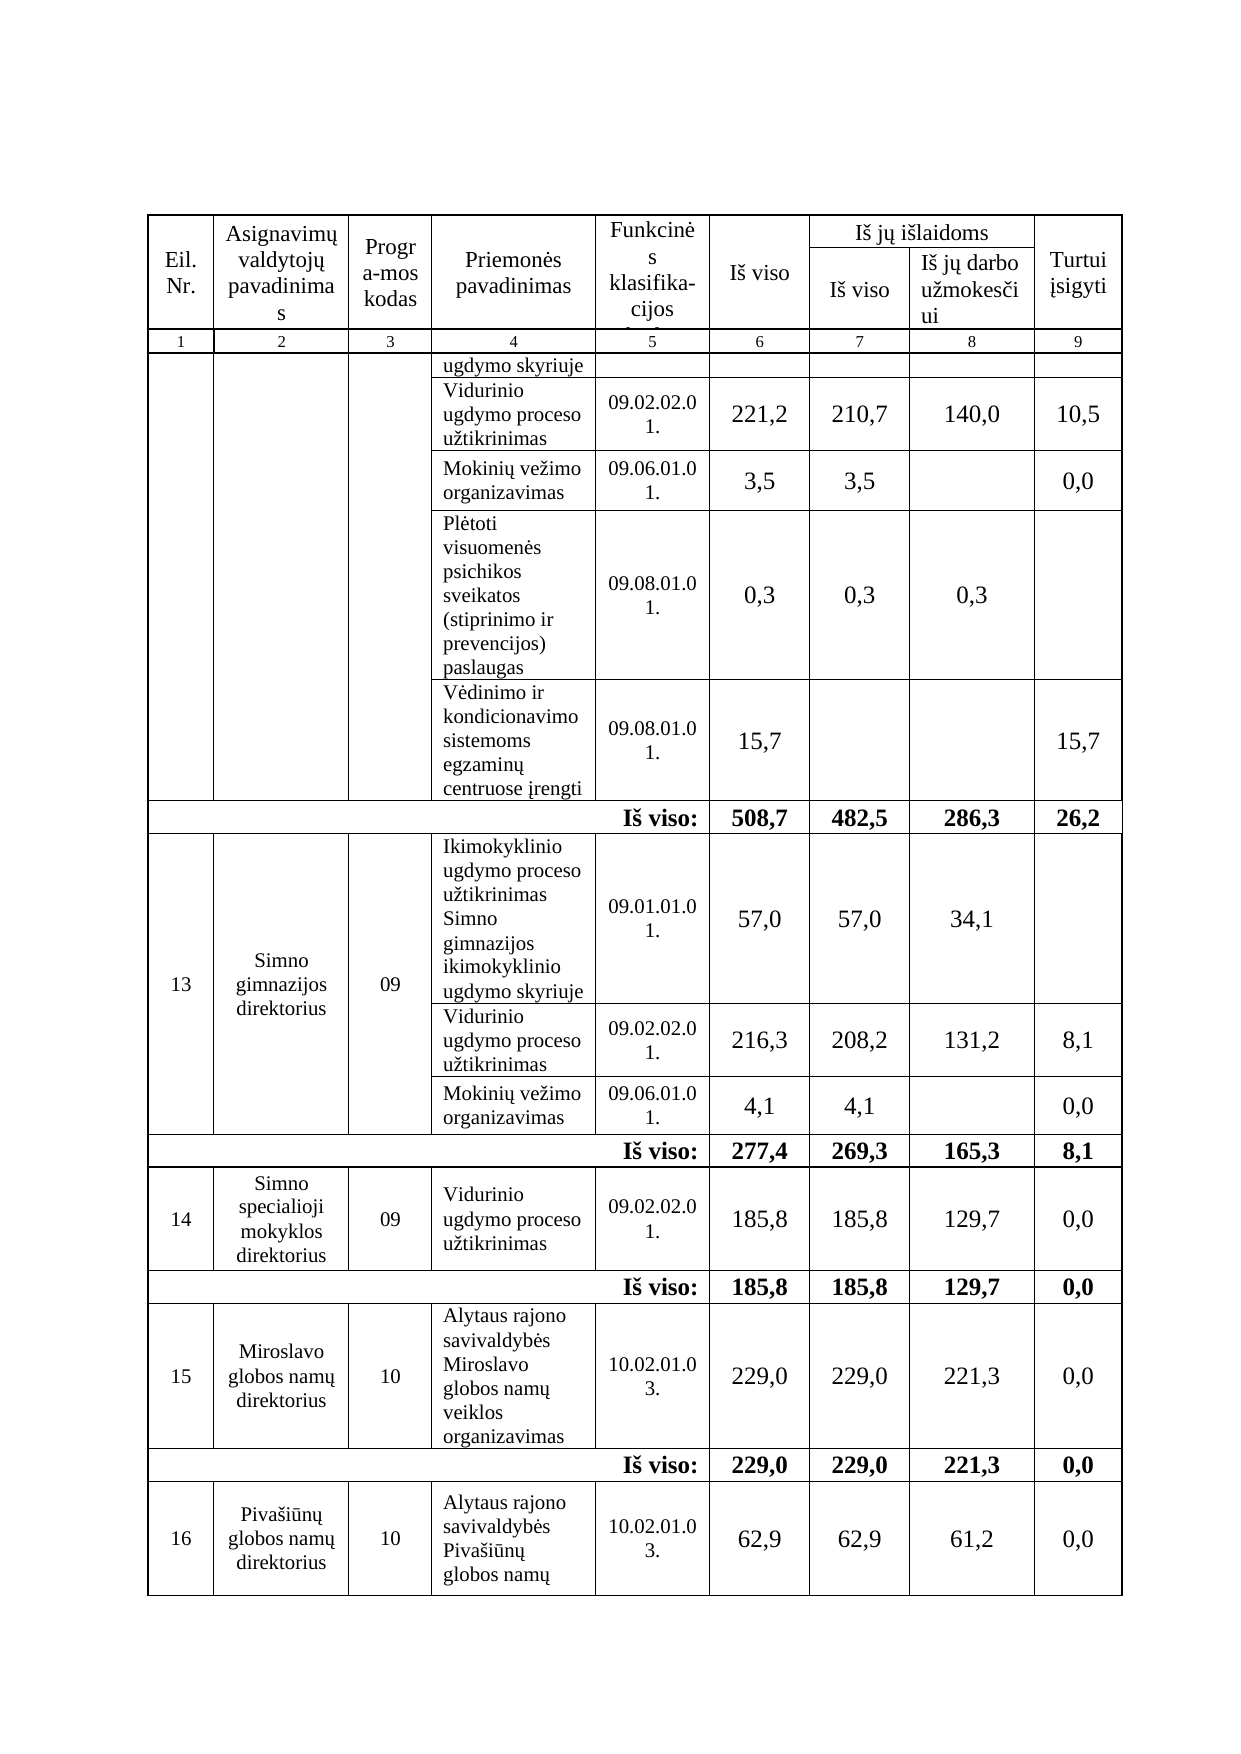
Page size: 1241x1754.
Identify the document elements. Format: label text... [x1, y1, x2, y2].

table_cell 269,3 [810, 1135, 909, 1166]
table_cell 0,0 [1035, 451, 1121, 509]
table_cell Mokinių vežimo organizavimas [432, 1077, 595, 1134]
table_cell 57,0 [710, 834, 809, 1003]
table_cell Pivašiūnų globos namų direktorius [214, 1482, 348, 1595]
table_cell 286,3 [910, 801, 1034, 833]
table_cell 15,7 [1035, 680, 1121, 800]
table_cell 1 [149, 330, 213, 352]
table_cell 09.08.01.01. [596, 680, 709, 800]
table_cell Iš viso: [149, 1135, 709, 1166]
table_cell 229,0 [710, 1304, 809, 1448]
table_header Eil. Nr. [149, 216, 213, 328]
table_cell 15,7 [710, 680, 809, 800]
table_cell 62,9 [810, 1482, 909, 1595]
table_cell 229,0 [810, 1304, 909, 1448]
table_cell 208,2 [810, 1004, 909, 1076]
table_cell 229,0 [710, 1449, 809, 1481]
table_cell 09.06.01.01. [596, 1077, 709, 1134]
table_cell 62,9 [710, 1482, 809, 1595]
table_cell 09 [349, 834, 431, 1134]
table_cell 185,8 [710, 1168, 809, 1269]
table_header Iš viso [710, 216, 809, 328]
table_cell Vėdinimo ir kondicionavimo sistemoms egzaminų centruose įrengti [432, 680, 595, 800]
table_cell Miroslavo globos namų direktorius [214, 1304, 348, 1448]
table_cell 0,0 [1035, 1077, 1121, 1134]
table_cell 229,0 [810, 1449, 909, 1481]
table_cell 15 [149, 1304, 213, 1448]
table_cell 09.01.01.01. [596, 834, 709, 1003]
table_cell [214, 354, 348, 800]
table_cell 3,5 [810, 451, 909, 509]
table_cell 09.02.02.01. [596, 1168, 709, 1269]
table_cell 5 [596, 330, 709, 352]
table_cell [1035, 834, 1121, 1003]
table_cell 0,3 [710, 511, 809, 679]
table_cell 34,1 [910, 834, 1034, 1003]
table_cell 210,7 [810, 378, 909, 450]
table_cell 482,5 [810, 801, 909, 833]
table_cell [810, 680, 909, 800]
table_cell 185,8 [810, 1168, 909, 1269]
table_cell 0,3 [810, 511, 909, 679]
table_cell 9 [1035, 330, 1121, 352]
table_cell 8 [910, 330, 1034, 352]
table_cell Vidurinio ugdymo proceso užtikrinimas [432, 1004, 595, 1076]
table_cell Simno gimnazijos direktorius [214, 834, 348, 1134]
table_cell 0,0 [1035, 1168, 1121, 1269]
table_cell [910, 451, 1034, 509]
table_cell 2 [215, 330, 348, 352]
table_cell [596, 354, 709, 377]
table_cell 09.06.01.01. [596, 451, 709, 509]
table_cell [349, 354, 431, 800]
table_cell 09.08.01.01. [596, 511, 709, 679]
table_cell Vidurinio ugdymo proceso užtikrinimas [432, 1168, 595, 1269]
table_cell 0,0 [1035, 1304, 1121, 1448]
table_cell [910, 354, 1034, 377]
table_header Asignavimų valdytojų pavadinimas [214, 216, 348, 328]
table_header Funkcinės klasifika-cijos kodas [596, 216, 709, 328]
table_cell [810, 354, 909, 377]
table_cell 0,0 [1035, 1271, 1121, 1302]
table_cell 13 [149, 834, 213, 1134]
table_cell 4 [432, 330, 595, 352]
table_cell Mokinių vežimo organizavimas [432, 451, 595, 509]
table_cell 8,1 [1035, 1135, 1121, 1166]
table_cell Iš viso: [149, 1271, 709, 1302]
table_cell [149, 354, 213, 800]
table_cell 10.02.01.03. [596, 1482, 709, 1595]
table_cell 09.02.02.01. [596, 378, 709, 450]
table_cell [1035, 511, 1121, 679]
table_cell 129,7 [910, 1271, 1034, 1302]
table_cell 185,8 [710, 1271, 809, 1302]
table_cell [910, 1077, 1034, 1134]
table_cell [910, 680, 1034, 800]
table_cell Vidurinio ugdymo proceso užtikrinimas [432, 378, 595, 450]
table_cell 26,2 [1035, 801, 1122, 833]
table_cell 09 [349, 1168, 431, 1269]
table_cell Alytaus rajono savivaldybės Miroslavo globos namų veiklos organizavimas [432, 1304, 595, 1448]
table_cell 0,0 [1035, 1449, 1121, 1481]
table_header Turtui įsigyti [1035, 216, 1121, 328]
table_cell 216,3 [710, 1004, 809, 1076]
table_cell [710, 354, 809, 377]
table_cell 4,1 [810, 1077, 909, 1134]
table_header Priemonės pavadinimas [432, 216, 595, 328]
table_cell 221,3 [910, 1449, 1034, 1481]
table_cell 129,7 [910, 1168, 1034, 1269]
table_cell 3,5 [710, 451, 809, 509]
table_cell 221,2 [710, 378, 809, 450]
table_cell 57,0 [810, 834, 909, 1003]
table_cell 277,4 [710, 1135, 809, 1166]
table_cell 10.02.01.03. [596, 1304, 709, 1448]
table_cell Iš viso: [149, 1449, 709, 1481]
table_cell 10,5 [1035, 378, 1121, 450]
table_cell 14 [149, 1168, 213, 1269]
table_cell Alytaus rajono savivaldybės Pivašiūnų globos namų [432, 1482, 595, 1595]
table_cell 8,1 [1035, 1004, 1121, 1076]
table_cell 10 [349, 1482, 431, 1595]
table_cell Iš viso [810, 248, 909, 328]
table_header Progra-mos kodas [349, 216, 431, 328]
table_cell 6 [710, 330, 809, 352]
table_cell 61,2 [910, 1482, 1034, 1595]
table_cell 140,0 [910, 378, 1034, 450]
table_cell 0,3 [910, 511, 1034, 679]
table_cell 09.02.02.01. [596, 1004, 709, 1076]
table_cell Iš jų darbo užmokesčiui [910, 248, 1034, 328]
table_cell 0,0 [1035, 1482, 1121, 1595]
table_cell 16 [149, 1482, 213, 1595]
table_header Iš jų išlaidoms [810, 216, 1034, 247]
table_cell 3 [349, 330, 431, 352]
table_cell 508,7 [710, 801, 809, 833]
table_cell 7 [810, 330, 909, 352]
table_cell Simno specialioji mokyklos direktorius [214, 1168, 348, 1269]
table_cell 185,8 [810, 1271, 909, 1302]
table_cell Iš viso: [149, 801, 709, 833]
table_cell 165,3 [910, 1135, 1034, 1166]
table_cell Plėtoti visuomenės psichikos sveikatos (stiprinimo ir prevencijos) paslaugas [432, 511, 595, 679]
table_cell 131,2 [910, 1004, 1034, 1076]
table_cell Ikimokyklinio ugdymo proceso užtikrinimas Simno gimnazijos ikimokyklinio ugdymo skyriuje [432, 834, 595, 1003]
table_cell ugdymo skyriuje [432, 354, 595, 377]
table_cell 10 [349, 1304, 431, 1448]
table_cell 4,1 [710, 1077, 809, 1134]
table_cell 221,3 [910, 1304, 1034, 1448]
table_cell [1035, 354, 1121, 377]
